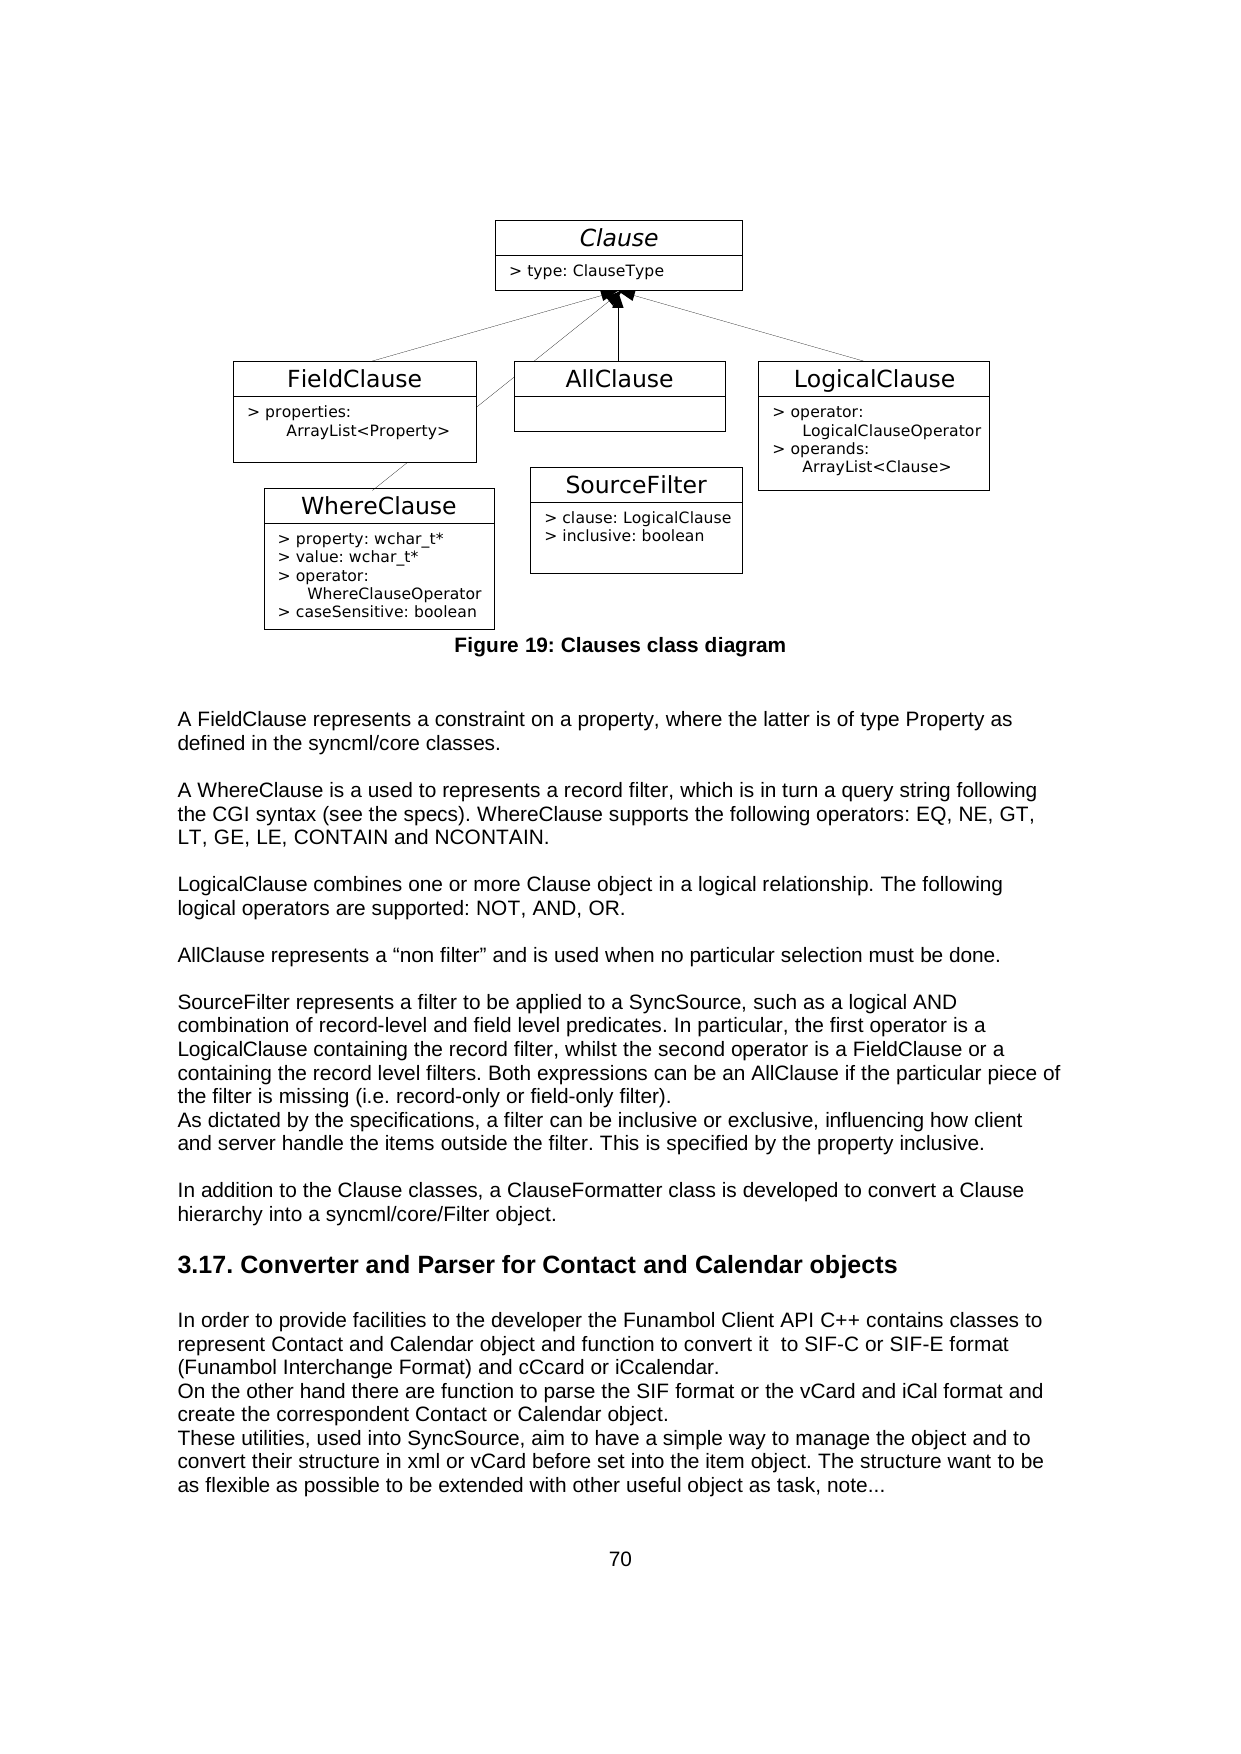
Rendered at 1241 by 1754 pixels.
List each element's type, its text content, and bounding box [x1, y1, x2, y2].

text A WhereClause is a used to represents a record filter, which is in turn a query string following the CGI syntax (see the specs). WhereClause supports the following operators: EQ, NE, GT, LT, GE, LE, CONTAIN and NCONTAIN. [177, 778, 1063, 849]
text In addition to the Clause classes, a ClauseFormatter class is developed to convert a Clause hierarchy into a syncml/core/Filter object. [177, 1179, 1063, 1226]
text LogicalClause combines one or more Clause object in a logical relationship. The following logical operators are supported: NOT, AND, OR. [177, 873, 1063, 920]
text As dictated by the specifications, a filter can be inclusive or exclusive, influencing how client and server handle the items outside the filter. This is specified by the property inclusive. [177, 1108, 1063, 1155]
text A FieldClause represents a constraint on a property, where the latter is of type Property as defined in the syncml/core classes. [177, 708, 1063, 755]
text SourceFilter represents a filter to be applied to a SyncSource, such as a logical AND combination of record-level and field level predicates. In particular, the first operator is a LogicalClause containing the record filter, whilst the second operator is a FieldClause or a containing the record level filters. Both expressions can be an AllClause if the particular piece of the filter is missing (i.e. record-only or field-only filter). [177, 990, 1063, 1108]
text [196, 657, 1044, 661]
text In order to provide facilities to the developer the Funambol Client API C++ contains classes to represent Contact and Calendar object and function to convert it to SIF-C or SIF-E format (Funambol Interchange Format) and cCcard or iCcalendar. [177, 1309, 1063, 1379]
subtitle Converter and Parser for Contact and Calendar objects [177, 1251, 1063, 1279]
text Figure 19: Clauses class diagram [196, 202, 1044, 657]
text [196, 177, 1044, 202]
text AllClause represents a “non filter” and is used when no particular selection must be done. [177, 943, 1063, 967]
text These utilities, used into SyncSource, aim to have a simple way to manage the object and to convert their structure in xml or vCard before set into the item object. The structure want to be as flexible as possible to be extended with other useful object as task, note... [177, 1426, 1063, 1497]
text On the other hand there are function to parse the SIF format or the vCard and iCal format and create the correspondent Contact or Calendar object. [177, 1379, 1063, 1426]
